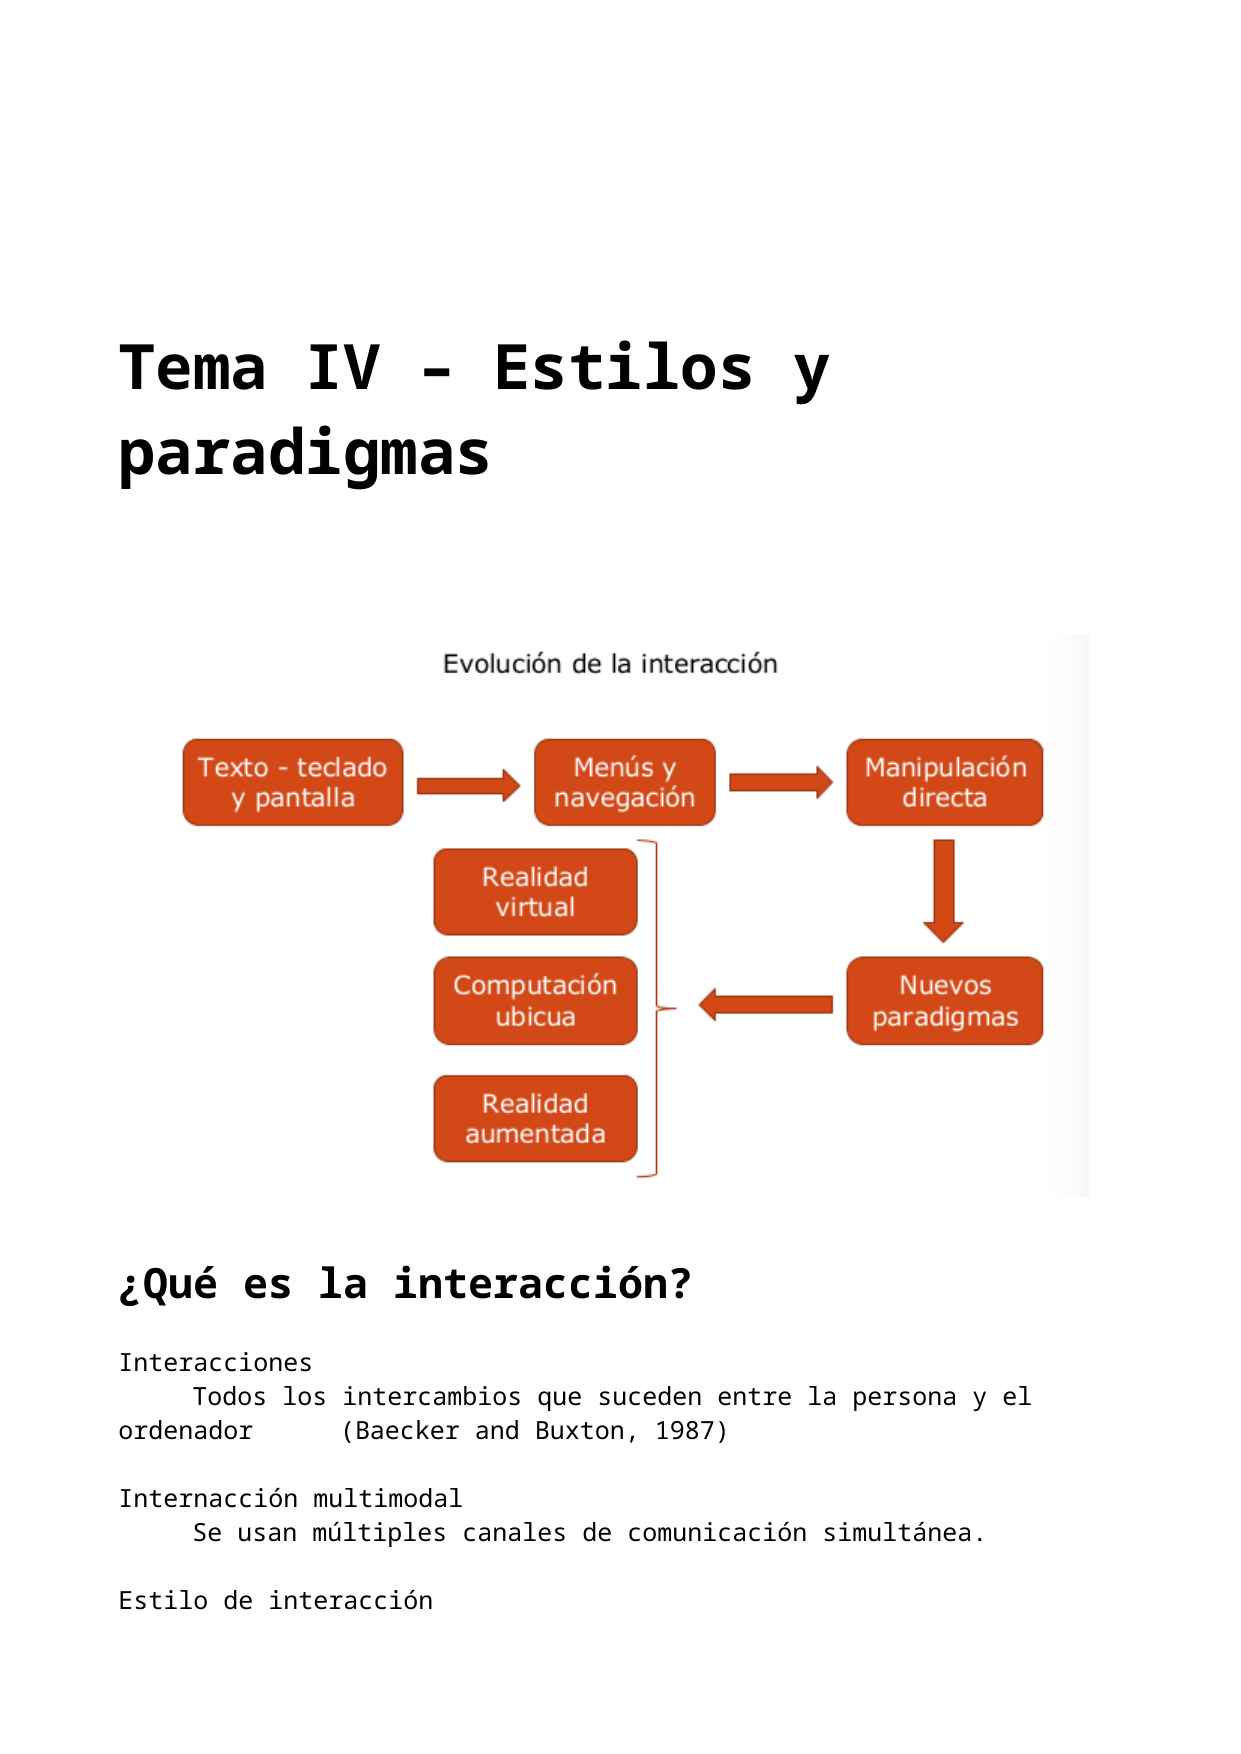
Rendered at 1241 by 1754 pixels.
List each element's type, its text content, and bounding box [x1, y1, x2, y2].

picture [150, 634, 1090, 1197]
text Todos los intercambios que suceden entre la persona y el ordenador (Baecker and Buxton, 1987) [118, 1379, 1122, 1447]
text Estilo de interacción [118, 1583, 1122, 1617]
text Tema IV – Estilos y paradigmas [118, 322, 1122, 493]
text Interacciones [118, 1344, 1122, 1379]
text Se usan múltiples canales de comunicación simultánea. [118, 1515, 1122, 1549]
text ¿Qué es la interacción? [118, 1254, 1122, 1311]
text Internacción multimodal [118, 1481, 1122, 1515]
